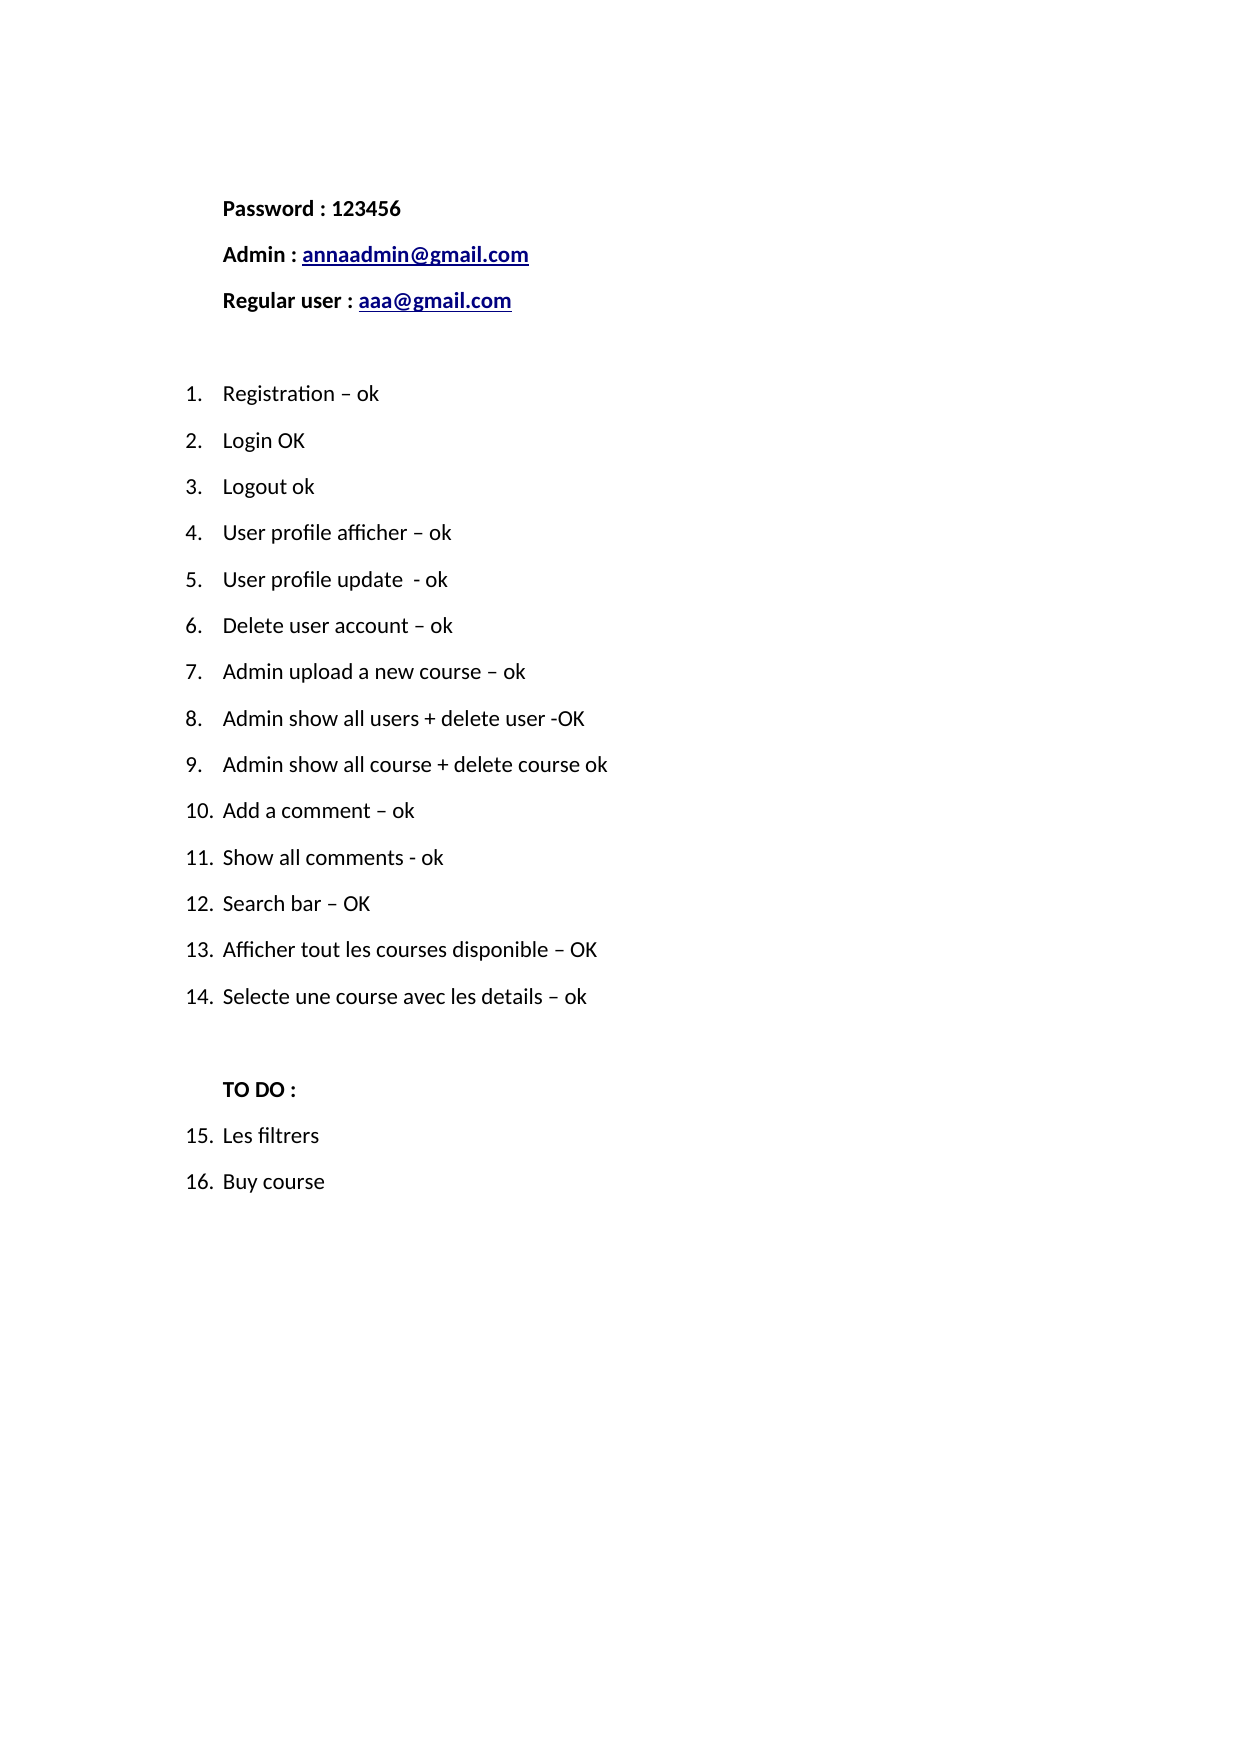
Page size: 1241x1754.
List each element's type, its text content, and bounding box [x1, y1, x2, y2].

list Selecte une course avec les details – ok [185, 982, 1093, 1010]
list Admin : annaadmin@gmail.com [223, 240, 1093, 268]
list Password : 123456 [223, 194, 1093, 222]
list User profile afficher – ok [185, 518, 1093, 546]
list Show all comments - ok [185, 843, 1093, 871]
list Buy course [185, 1167, 1093, 1195]
list Search bar – OK [185, 889, 1093, 917]
list Logout ok [185, 472, 1093, 500]
list Admin upload a new course – ok [185, 657, 1093, 686]
list Admin show all course + delete course ok [185, 750, 1093, 778]
list Registration – ok [185, 379, 1093, 407]
list Admin show all users + delete user -OK [185, 704, 1093, 732]
list Login OK [185, 426, 1093, 454]
list Afficher tout les courses disponible – OK [185, 936, 1093, 964]
list Add a comment – ok [185, 797, 1093, 824]
list Les filtrers [185, 1121, 1093, 1149]
list Delete user account – ok [185, 611, 1093, 639]
list TO DO : [223, 1075, 1093, 1103]
list User profile update - ok [185, 565, 1093, 593]
list Regular user : aaa@gmail.com [223, 287, 1093, 315]
